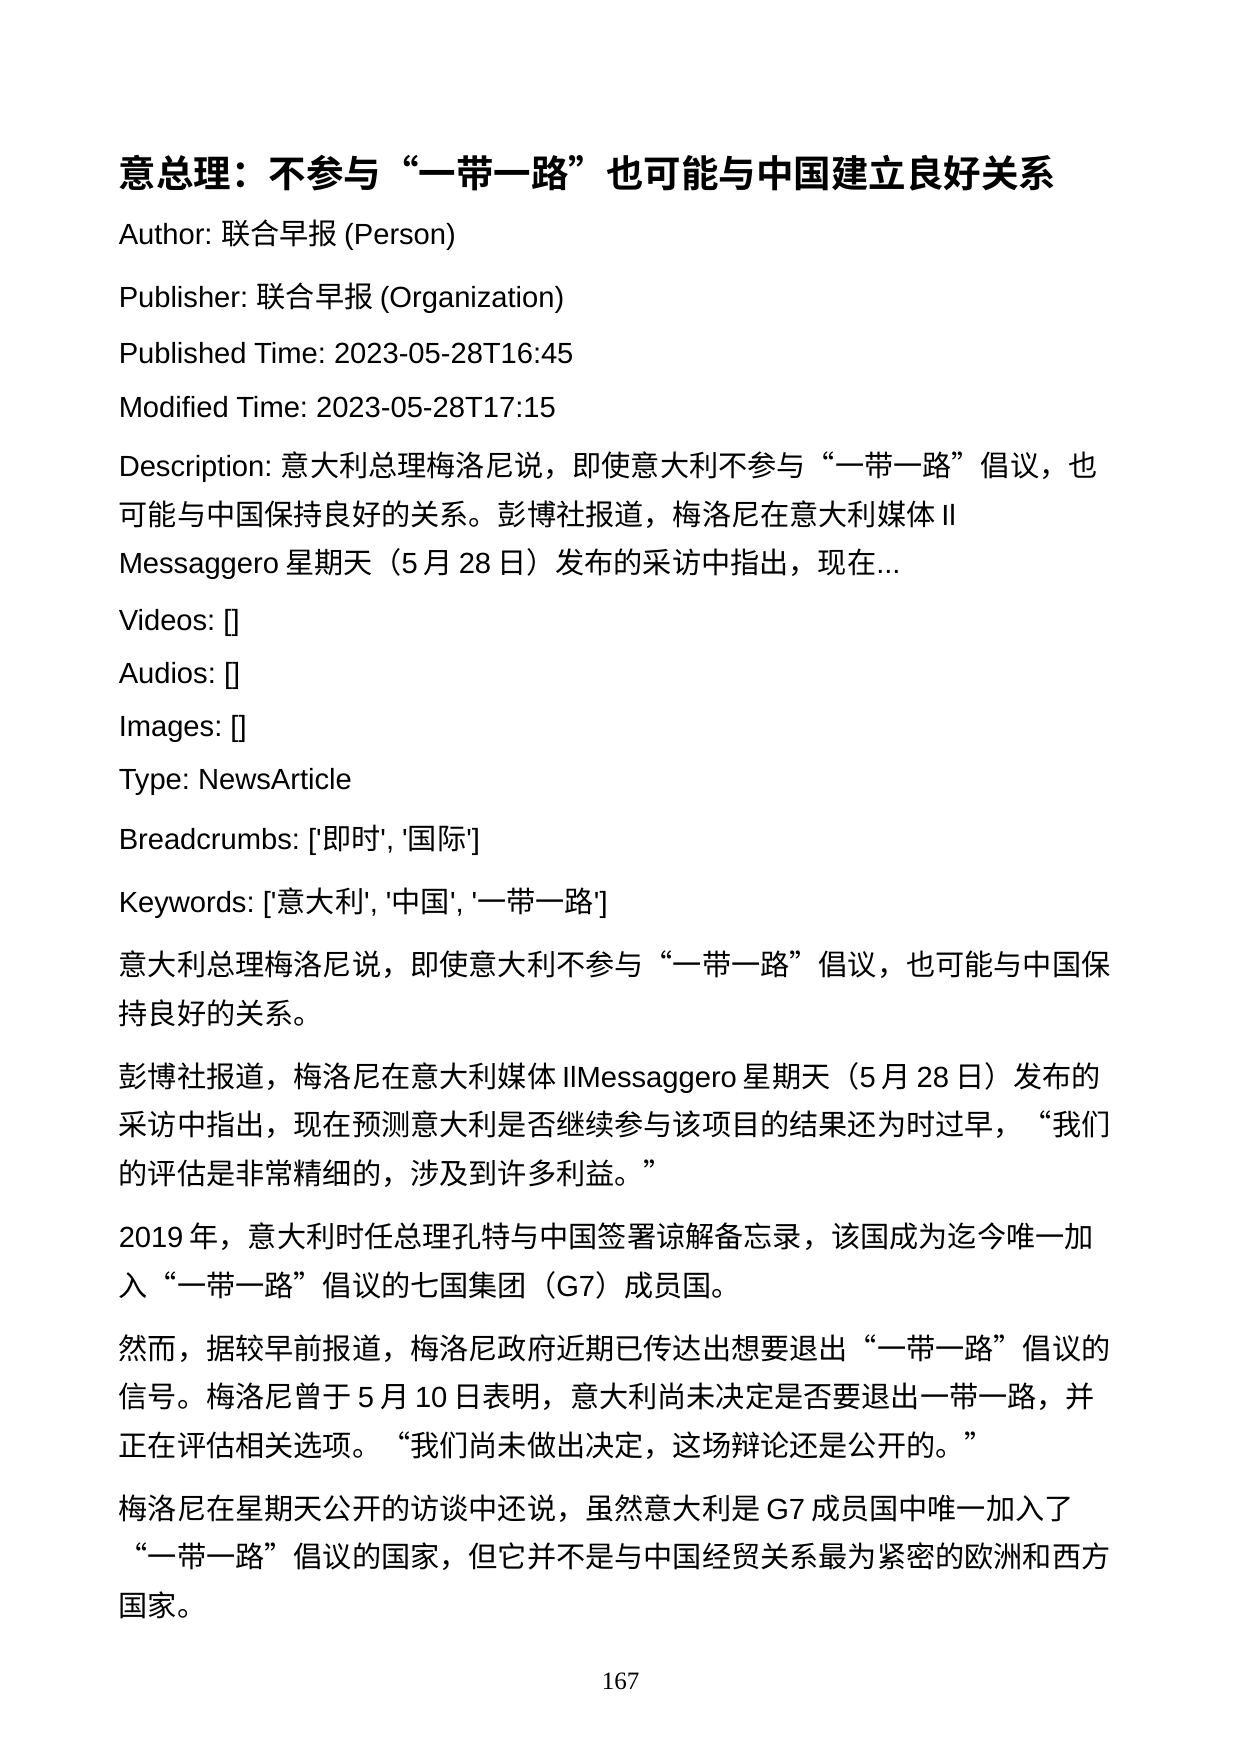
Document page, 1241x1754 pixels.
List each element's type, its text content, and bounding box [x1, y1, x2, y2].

text Description: 意大利总理梅洛尼说，即使意大利不参与“一带一路”倡议，也可能与中国保持良好的关系。彭博社报道，梅洛尼在意大利媒体Il Messaggero星期天（5月28日）发布的采访中指出，现在... [118, 443, 1122, 582]
text Keywords: ['意大利', '中国', '一带一路'] [118, 879, 1122, 921]
text Images: [] [118, 709, 1122, 743]
text 彭博社报道，梅洛尼在意大利媒体IlMessaggero星期天（5月28日）发布的采访中指出，现在预测意大利是否继续参与该项目的结果还为时过早，“我们的评估是非常精细的，涉及到许多利益。” [118, 1053, 1122, 1193]
text Videos: [] [118, 603, 1122, 637]
text 梅洛尼在星期天公开的访谈中还说，虽然意大利是G7成员国中唯一加入了“一带一路”倡议的国家，但它并不是与中国经贸关系最为紧密的欧洲和西方国家。 [118, 1486, 1122, 1625]
text Audios: [] [118, 656, 1122, 690]
text Breadcrumbs: ['即时', '国际'] [118, 816, 1122, 858]
text Author: 联合早报 (Person) [118, 210, 1122, 253]
text 意大利总理梅洛尼说，即使意大利不参与“一带一路”倡议，也可能与中国保持良好的关系。 [118, 942, 1122, 1033]
text 2019年，意大利时任总理孔特与中国签署谅解备忘录，该国成为迄今唯一加入“一带一路”倡议的七国集团（G7）成员国。 [118, 1214, 1122, 1304]
text Published Time: 2023-05-28T16:45 [118, 337, 1122, 370]
text 然而，据较早前报道，梅洛尼政府近期已传达出想要退出“一带一路”倡议的信号。梅洛尼曾于5月10日表明，意大利尚未决定是否要退出一带一路，并正在评估相关选项。“我们尚未做出决定，这场辩论还是公开的。” [118, 1325, 1122, 1465]
text Publisher: 联合早报 (Organization) [118, 273, 1122, 316]
text Modified Time: 2023-05-28T17:15 [118, 390, 1122, 423]
subtitle 意总理：不参与“一带一路”也可能与中国建立良好关系 [118, 143, 1122, 198]
text Type: NewsArticle [118, 762, 1122, 796]
